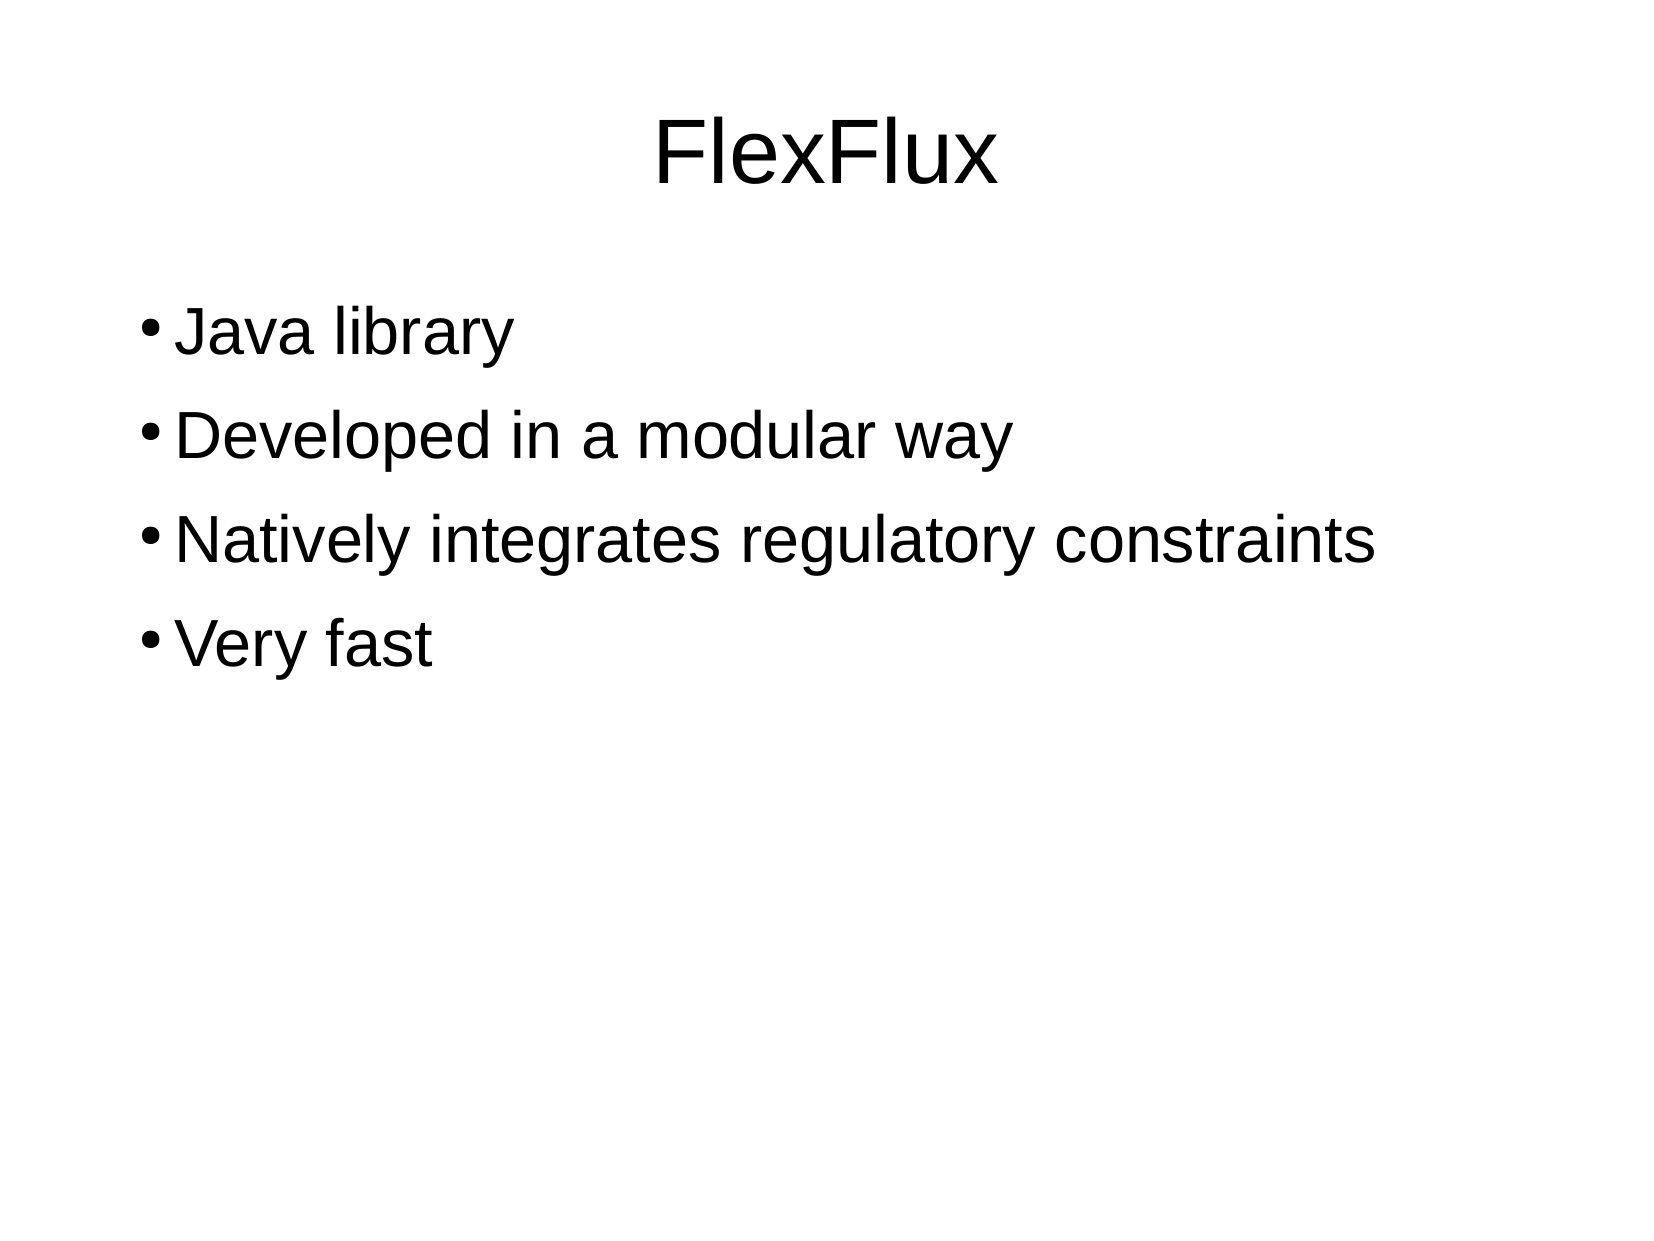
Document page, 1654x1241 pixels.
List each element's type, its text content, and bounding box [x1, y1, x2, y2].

list Java library Developed in a modular way Natively integrates regulatory constraints Very fast [82, 290, 1619, 1010]
title FlexFlux [82, 49, 1570, 256]
